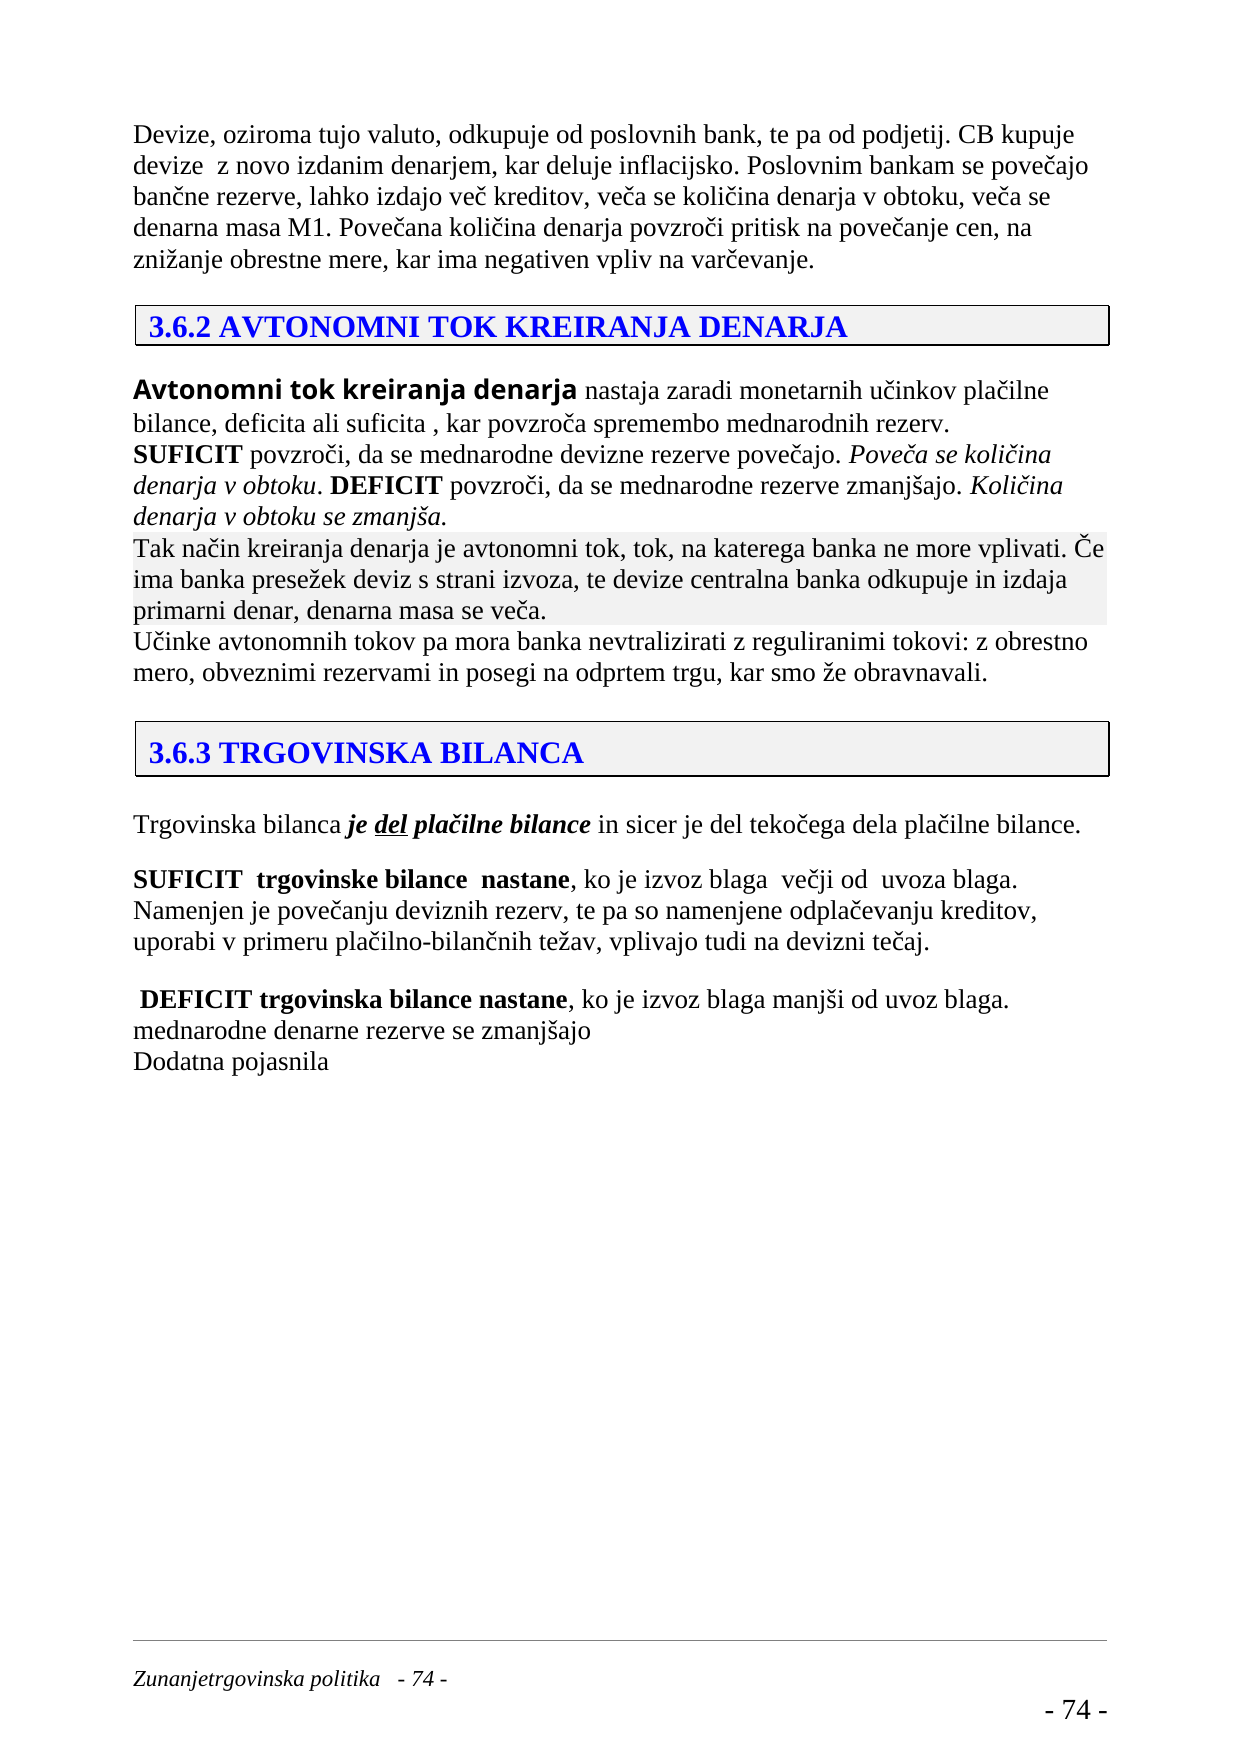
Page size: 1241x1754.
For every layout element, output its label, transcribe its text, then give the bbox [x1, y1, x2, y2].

text Namenjen je povečanju deviznih rezerv, te pa so namenjene odplačevanju kreditov, uporabi v primeru plačilno-bilančnih težav, vplivajo tudi na devizni tečaj. [133, 894, 1107, 956]
text mednarodne denarne rezerve se zmanjšajo [133, 1014, 1107, 1045]
text Tak način kreiranja denarja je avtonomni tok, tok, na katerega banka ne more vplivati. Če ima banka presežek deviz s strani izvoza, te devize centralna banka odkupuje in izdaja primarni denar, denarna masa se veča. [133, 532, 1107, 625]
text Trgovinska bilanca je del plačilne bilance in sicer je del tekočega dela plačilne bilance. [133, 808, 1107, 839]
text Avtonomni tok kreiranja denarja nastaja zaradi monetarnih učinkov plačilne bilance, deficita ali suficita , kar povzroča spremembo mednarodnih rezerv. [133, 370, 1107, 438]
text Devize, oziroma tujo valuto, odkupuje od poslovnih bank, te pa od podjetij. CB kupuje devize z novo izdanim denarjem, kar deluje inflacijsko. Poslovnim bankam se povečajo bančne rezerve, lahko izdajo več kreditov, veča se količina denarja v obtoku, veča se denarna masa M1. Povečana količina denarja povzroči pritisk na povečanje cen, na znižanje obrestne mere, kar ima negativen vpliv na varčevanje. [133, 118, 1107, 274]
text DEFICIT trgovinska bilance nastane, ko je izvoz blaga manjši od uvoz blaga. [133, 983, 1107, 1014]
subtitle 3.6.2 AVTONOMNI TOK KREIRANJA DENARJA [136, 306, 1108, 344]
text SUFICIT povzroči, da se mednarodne devizne rezerve povečajo. Poveča se količina denarja v obtoku. DEFICIT povzroči, da se mednarodne rezerve zmanjšajo. Količina denarja v obtoku se zmanjša. [133, 438, 1107, 532]
text SUFICIT trgovinske bilance nastane, ko je izvoz blaga večji od uvoza blaga. [133, 863, 1107, 894]
text Učinke avtonomnih tokov pa mora banka nevtralizirati z reguliranimi tokovi: z obrestno mero, obveznimi rezervami in posegi na odprtem trgu, kar smo že obravnavali. [133, 625, 1107, 687]
text Dodatna pojasnila [133, 1045, 1107, 1076]
subtitle 3.6.3 TRGOVINSKA BILANCA [136, 722, 1108, 775]
